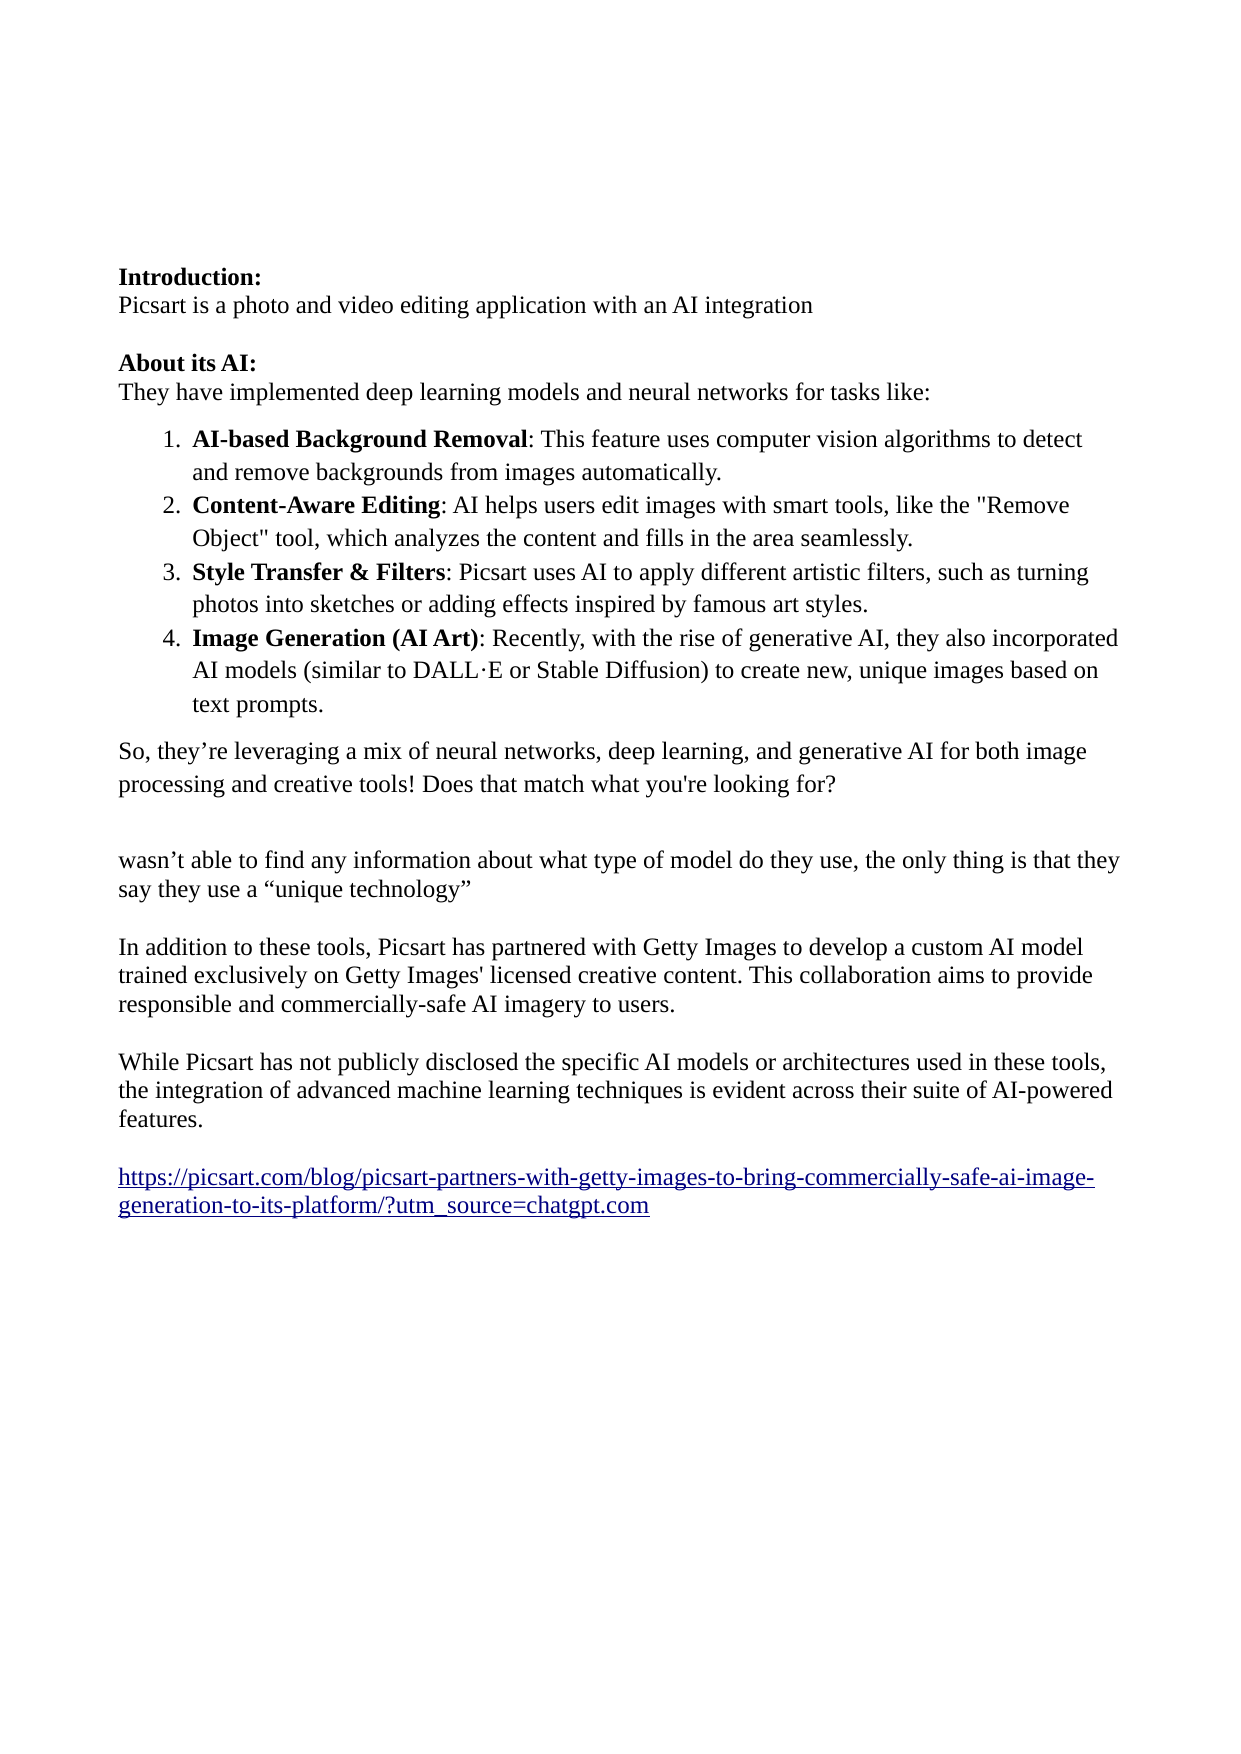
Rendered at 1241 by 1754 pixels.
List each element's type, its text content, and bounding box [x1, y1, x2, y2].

list AI-based Background Removal: This feature uses computer vision algorithms to detect and remove backgrounds from images automatically. [162, 424, 1122, 486]
text About its AI: [118, 348, 1122, 377]
text wasn’t able to find any information about what type of model do they use, the only thing is that they say they use a “unique technology” [118, 846, 1122, 903]
text https://picsart.com/blog/picsart-partners-with-getty-images-to-bring-commercially-safe-ai-image-generation-to-its-platform/?utm_source=chatgpt.com [118, 1162, 1122, 1219]
text Introduction: [118, 262, 1122, 291]
list Image Generation (AI Art): Recently, with the rise of generative AI, they also incorporated AI models (similar to DALL·E or Stable Diffusion) to create new, unique images based on text prompts. [162, 623, 1122, 717]
list Content-Aware Editing: AI helps users edit images with smart tools, like the "Remove Object" tool, which analyzes the content and fills in the area seamlessly. [162, 491, 1122, 552]
text In addition to these tools, Picsart has partnered with Getty Images to develop a custom AI model trained exclusively on Getty Images' licensed creative content. This collaboration aims to provide responsible and commercially-safe AI imagery to users. [118, 932, 1122, 1018]
text While Picsart has not publicly disclosed the specific AI models or architectures used in these tools, the integration of advanced machine learning techniques is evident across their suite of AI-powered features. [118, 1047, 1122, 1133]
text So, they’re leveraging a mix of neural networks, deep learning, and generative AI for both image processing and creative tools! Does that match what you're looking for? [118, 736, 1122, 798]
list Style Transfer & Filters: Picsart uses AI to apply different artistic filters, such as turning photos into sketches or adding effects inspired by famous art styles. [162, 557, 1122, 618]
text They have implemented deep learning models and neural networks for tasks like: [118, 377, 1122, 406]
text Picsart is a photo and video editing application with an AI integration [118, 291, 1122, 319]
